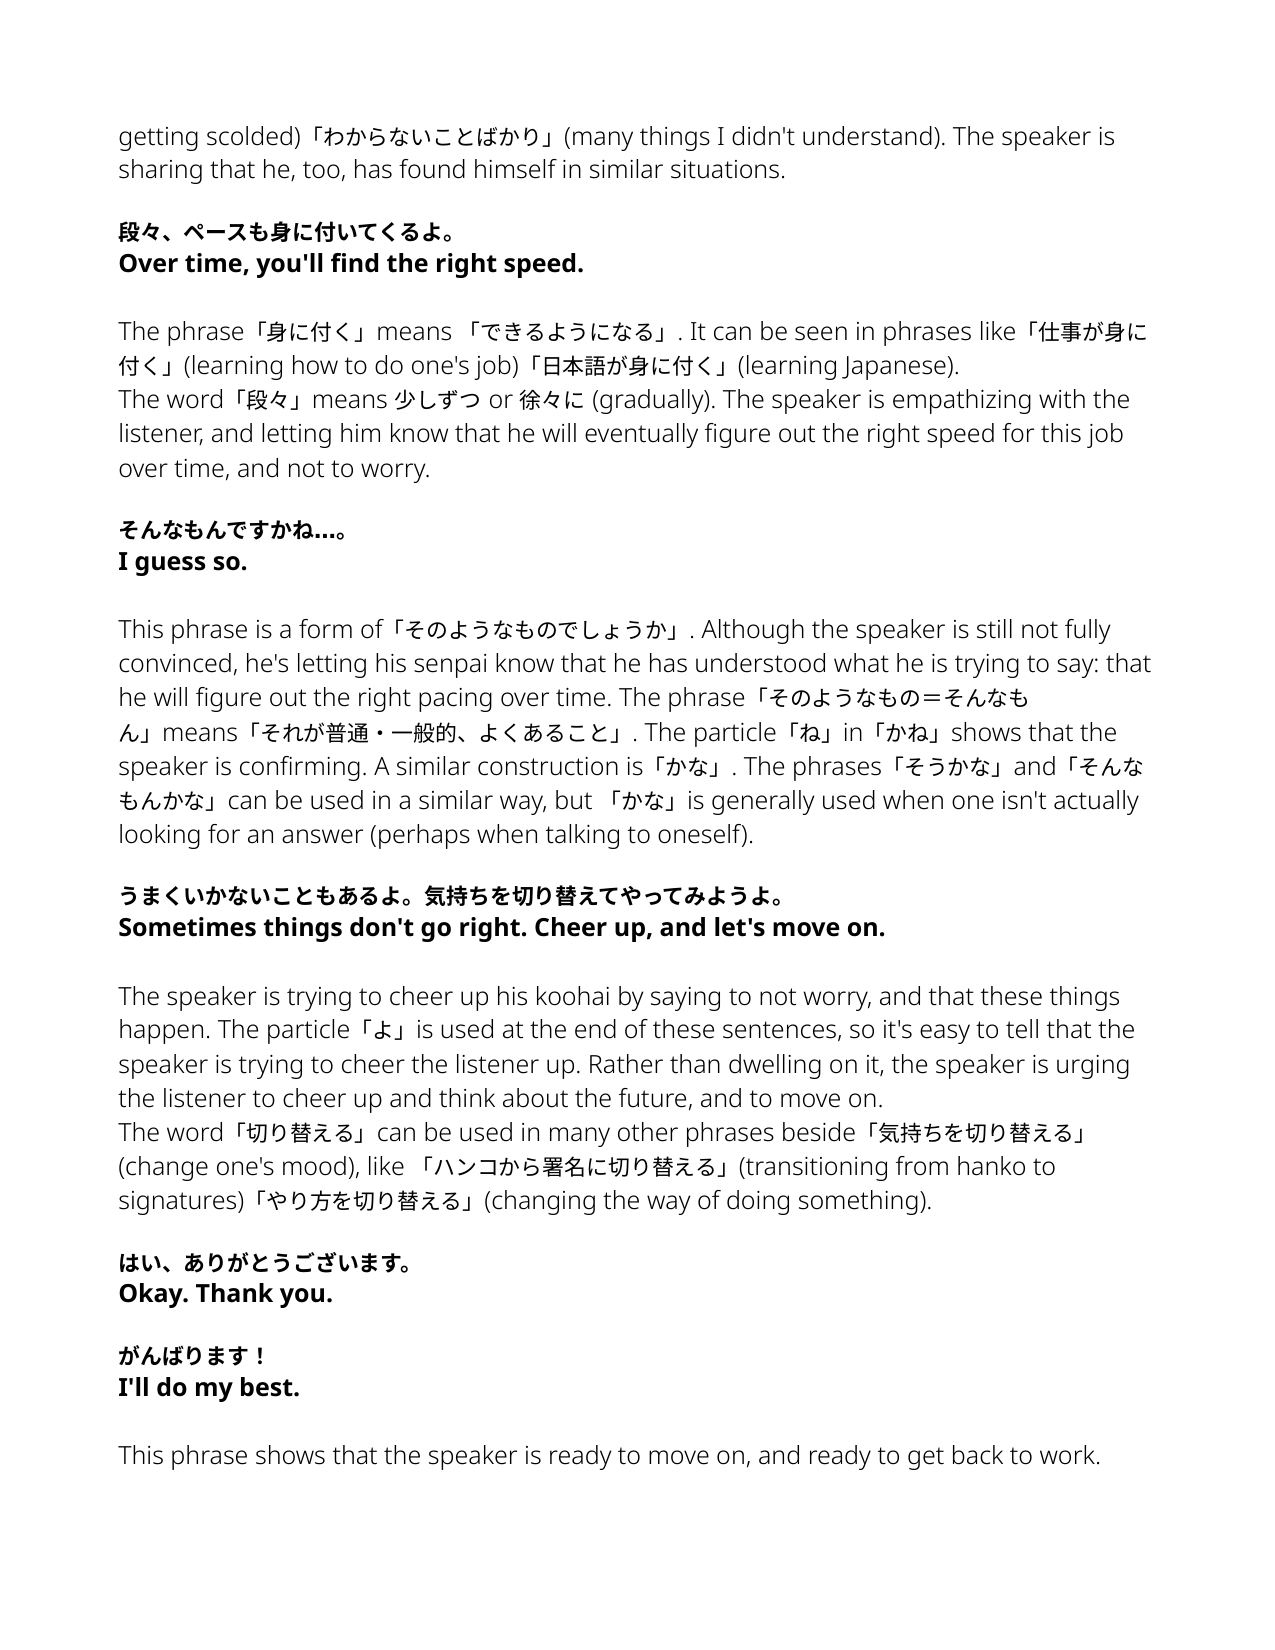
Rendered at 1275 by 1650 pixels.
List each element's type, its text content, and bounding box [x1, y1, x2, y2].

text うまくいかないこともあるよ。気持ちを切り替えてやってみようよ。 [118, 884, 1157, 910]
text がんばります！ [118, 1344, 1157, 1370]
text Okay. Thank you. [118, 1276, 1157, 1310]
text getting scolded)「わからないことばかり」(many things I didn't understand). The speaker is sharing that he, too, has found himself in similar situations. [118, 118, 1157, 186]
text Over time, you'll find the right speed. [118, 246, 1157, 280]
text Sometimes things don't go right. Cheer up, and let's move on. [118, 910, 1157, 944]
text The word「切り替える」can be used in many other phrases beside「気持ちを切り替える」(change one's mood), like 「ハンコから署名に切り替える」(transitioning from hanko to signatures)「やり方を切り替える」(changing the way of doing something). [118, 1114, 1157, 1217]
text はい、ありがとうございます。 [118, 1251, 1157, 1276]
text This phrase shows that the speaker is ready to move on, and ready to get back to work. [118, 1438, 1157, 1472]
text 段々、ペースも身に付いてくるよ。 [118, 220, 1157, 246]
text The word「段々」means 少しずつ or 徐々に (gradually). The speaker is empathizing with the listener, and letting him know that he will eventually figure out the right speed for this job over time, and not to worry. [118, 382, 1157, 484]
text The speaker is trying to cheer up his koohai by saying to not worry, and that these things happen. The particle「よ」is used at the end of these sentences, so it's easy to tell that the speaker is trying to cheer the listener up. Rather than dwelling on it, the speaker is urging the listener to cheer up and think about the future, and to move on. [118, 978, 1157, 1114]
text The phrase「身に付く」means 「できるようになる」. It can be seen in phrases like「仕事が身に付く」(learning how to do one's job)「日本語が身に付く」(learning Japanese). [118, 314, 1157, 382]
text This phrase is a form of「そのようなものでしょうか」. Although the speaker is still not fully convinced, he's letting his senpai know that he has understood what he is trying to say: that he will figure out the right pacing over time. The phrase「そのようなもの＝そんなもん」means「それが普通・一般的、よくあること」. The particle「ね」in「かね」shows that the speaker is confirming. A similar construction is「かな」. The phrases「そうかな」and「そんなもんかな」can be used in a similar way, but 「かな」is generally used when one isn't actually looking for an answer (perhaps when talking to oneself). [118, 612, 1157, 850]
text そんなもんですかね…。 [118, 518, 1157, 544]
text I guess so. [118, 544, 1157, 578]
text I'll do my best. [118, 1370, 1157, 1404]
